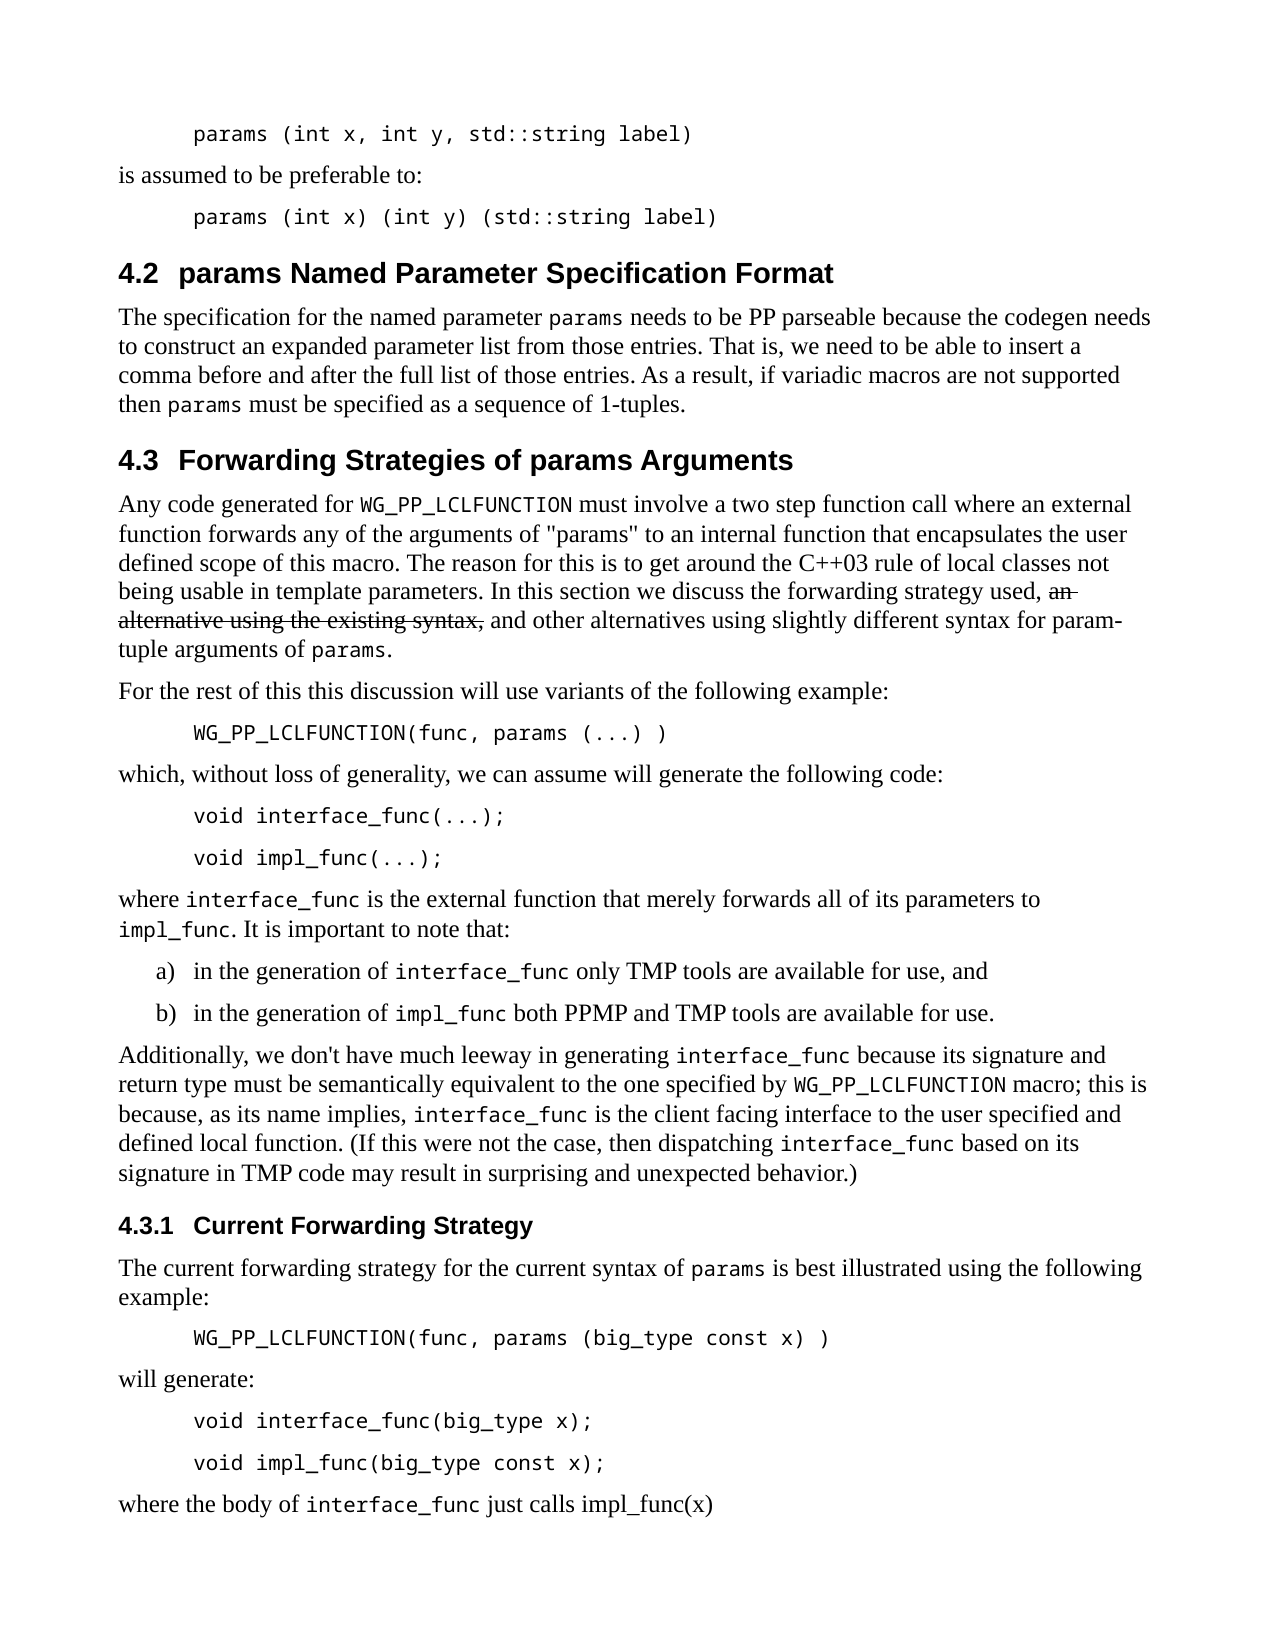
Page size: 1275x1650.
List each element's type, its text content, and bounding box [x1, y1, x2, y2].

text where the body of interface_func just calls impl_func(x) [118, 1489, 1157, 1519]
text The current forwarding strategy for the current syntax of params is best illustrated using the following example: [118, 1253, 1157, 1311]
list in the generation of impl_func both PPMP and TMP tools are available for use. [156, 998, 1157, 1027]
text WG_PP_LCLFUNCTION(func, params (big_type const x) ) [118, 1323, 1157, 1352]
text void interface_func(big_type x); [118, 1406, 1157, 1435]
text void interface_func(...); [118, 800, 1157, 830]
subtitle Current Forwarding Strategy [118, 1211, 1157, 1240]
text will generate: [118, 1364, 1157, 1393]
text void impl_func(big_type const x); [118, 1447, 1157, 1477]
subtitle params Named Parameter Specification Format [118, 256, 1157, 289]
text WG_PP_LCLFUNCTION(func, params (...) ) [118, 717, 1157, 747]
text which, without loss of generality, we can assume will generate the following code: [118, 759, 1157, 788]
text params (int x, int y, std::string label) [118, 118, 1157, 148]
text Any code generated for WG_PP_LCLFUNCTION must involve a two step function call where an external function forwards any of the arguments of "params" to an internal function that encapsulates the user defined scope of this macro. The reason for this is to get around the C++03 rule of local classes not being usable in template parameters. In this section we discuss the forwarding strategy used, an alternative using the existing syntax, and other alternatives using slightly different syntax for param-tuple arguments of params. [118, 489, 1157, 663]
text The specification for the named parameter params needs to be PP parseable because the codegen needs to construct an expanded parameter list from those entries. That is, we need to be able to insert a comma before and after the full list of those entries. As a result, if variadic macros are not supported then params must be specified as a sequence of 1-tuples. [118, 302, 1157, 418]
text params (int x) (int y) (std::string label) [118, 201, 1157, 231]
text Additionally, we don't have much leeway in generating interface_func because its signature and return type must be semantically equivalent to the one specified by WG_PP_LCLFUNCTION macro; this is because, as its name implies, interface_func is the client facing interface to the user specified and defined local function. (If this were not the case, then dispatching interface_func based on its signature in TMP code may result in surprising and unexpected behavior.) [118, 1040, 1157, 1186]
subtitle Forwarding Strategies of params Arguments [118, 443, 1157, 477]
text where interface_func is the external function that merely forwards all of its parameters to impl_func. It is important to note that: [118, 884, 1157, 943]
list in the generation of interface_func only TMP tools are available for use, and [156, 956, 1157, 985]
text For the rest of this this discussion will use variants of the following example: [118, 676, 1157, 704]
text is assumed to be preferable to: [118, 160, 1157, 189]
text void impl_func(...); [118, 842, 1157, 872]
